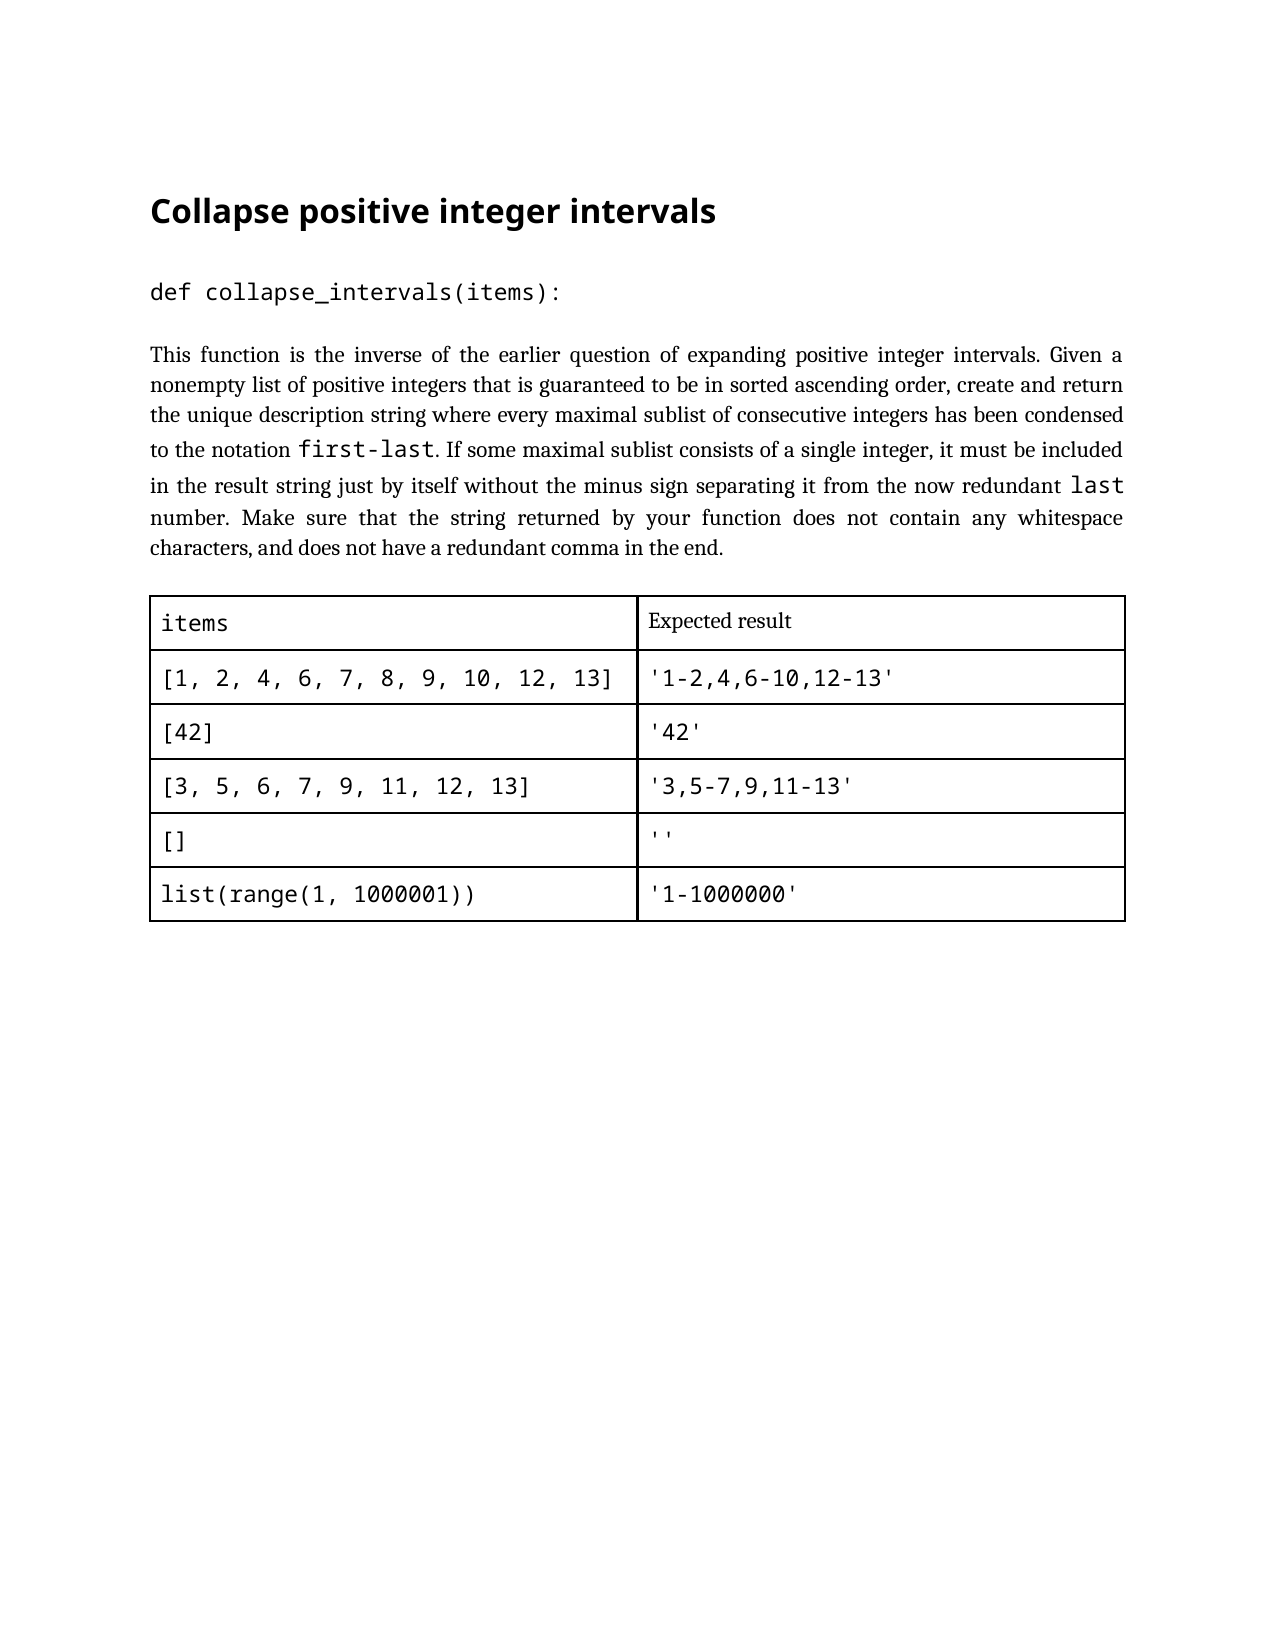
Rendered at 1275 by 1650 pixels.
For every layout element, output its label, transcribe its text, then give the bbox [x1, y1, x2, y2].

table_cell '' [639, 814, 1124, 866]
subtitle Collapse positive integer intervals [150, 187, 1125, 233]
table_cell '1-1000000' [639, 868, 1124, 920]
table_cell [3, 5, 6, 7, 9, 11, 12, 13] [151, 760, 636, 812]
table_cell '42' [639, 705, 1124, 757]
table_cell [1, 2, 4, 6, 7, 8, 9, 10, 12, 13] [151, 651, 636, 703]
table_header items [151, 597, 636, 649]
table_cell [] [151, 814, 636, 866]
table_cell '3,5-7,9,11-13' [639, 760, 1124, 812]
table_cell '1-2,4,6-10,12-13' [639, 651, 1124, 703]
text This function is the inverse of the earlier question of expanding positive integer intervals. Given a nonempty list of positive integers that is guaranteed to be in sorted ascending order, create and return the unique description string where every maximal sublist of consecutive integers has been condensed to the notation first-last. If some maximal sublist consists of a single integer, it must be included in the result string just by itself without the minus sign separating it from the now redundant last number. Make sure that the string returned by your function does not contain any whitespace characters, and does not have a redundant comma in the end. [150, 342, 1125, 561]
text def collapse_intervals(items): [150, 276, 1125, 307]
table_cell list(range(1, 1000001)) [151, 868, 636, 920]
table_cell [42] [151, 705, 636, 757]
table_header Expected result [639, 597, 1124, 649]
